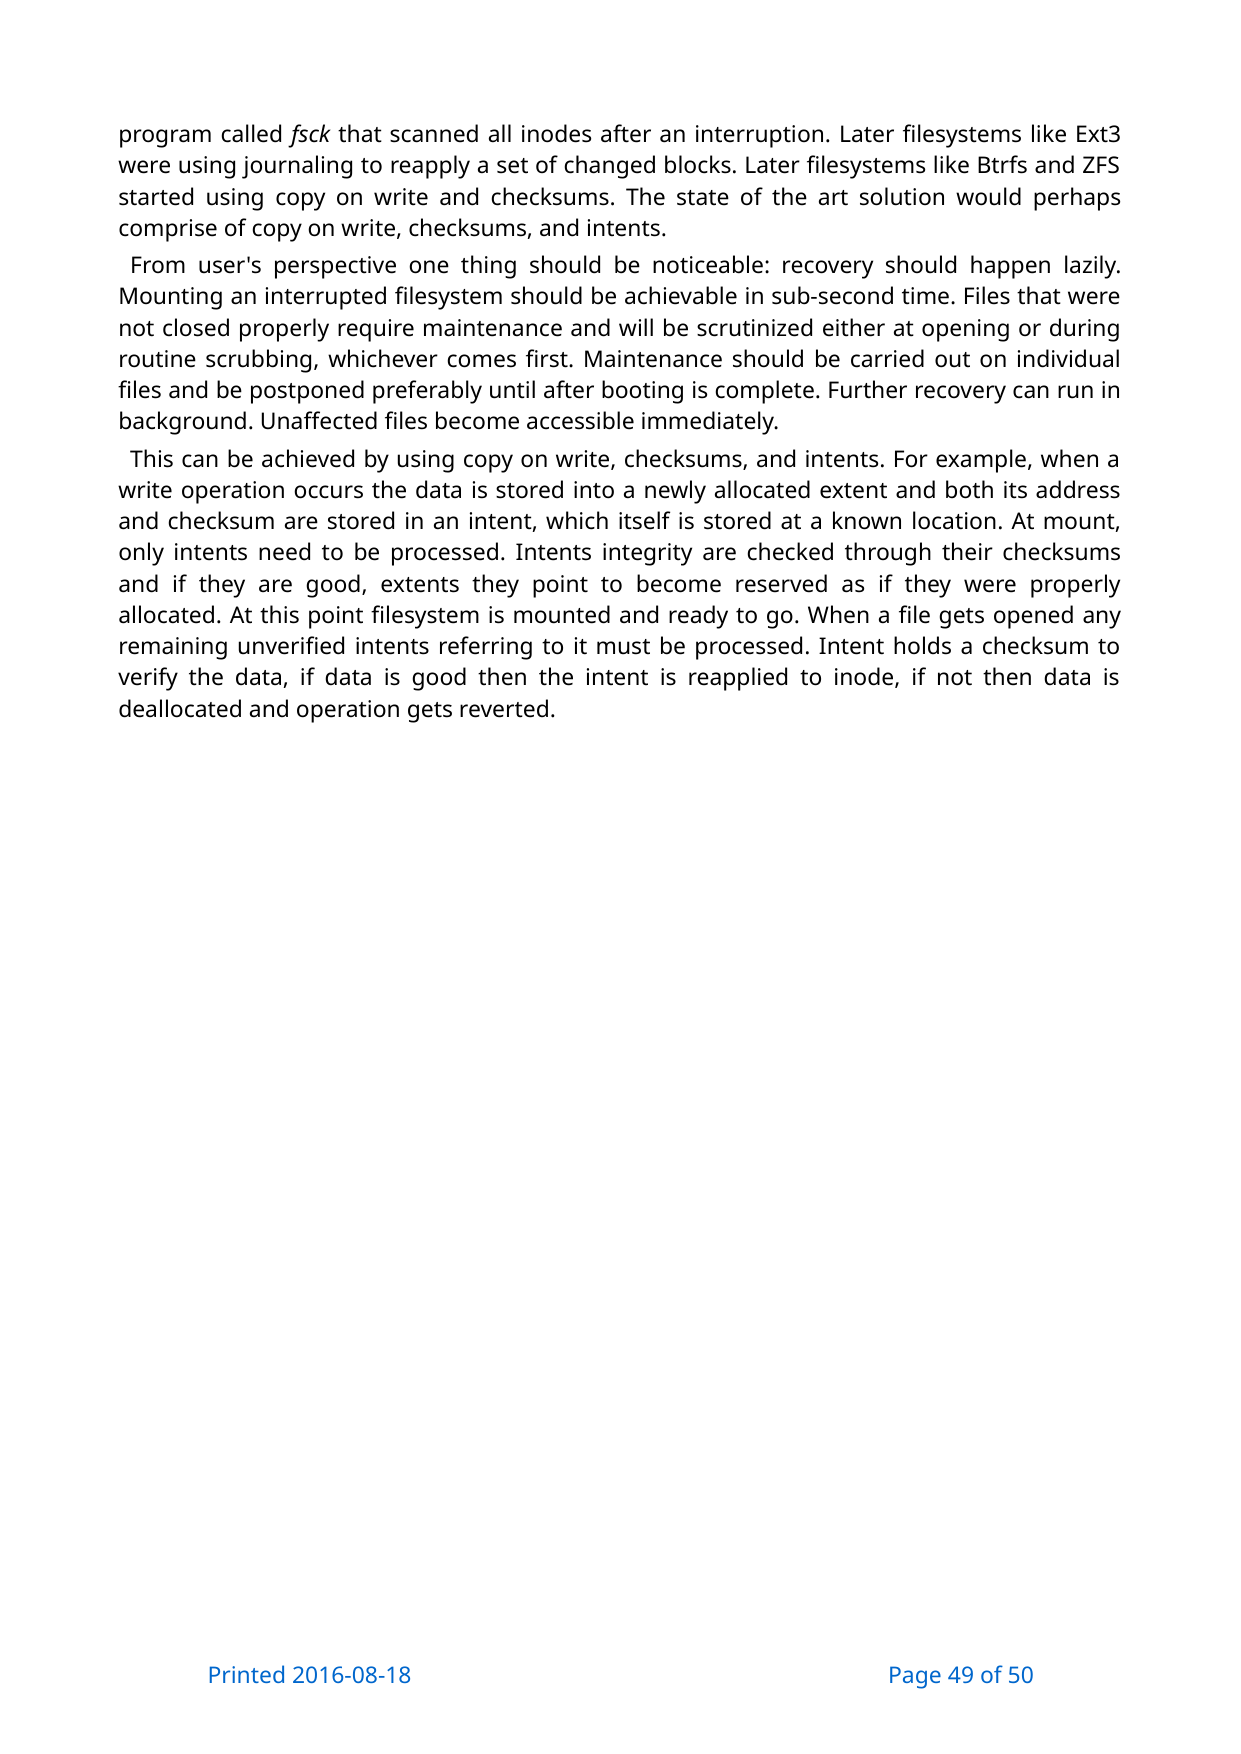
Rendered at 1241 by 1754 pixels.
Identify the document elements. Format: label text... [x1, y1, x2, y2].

text program called fsck that scanned all inodes after an interruption. Later filesystems like Ext3 were using journaling to reapply a set of changed blocks. Later filesystems like Btrfs and ZFS started using copy on write and checksums. The state of the art solution would perhaps comprise of copy on write, checksums, and intents. [118, 118, 1122, 243]
text From user's perspective one thing should be noticeable: recovery should happen lazily. Mounting an interrupted filesystem should be achievable in sub-second time. Files that were not closed properly require maintenance and will be scrutinized either at opening or during routine scrubbing, whichever comes first. Maintenance should be carried out on individual files and be postponed preferably until after booting is complete. Further recovery can run in background. Unaffected files become accessible immediately. [118, 249, 1122, 437]
text This can be achieved by using copy on write, checksums, and intents. For example, when a write operation occurs the data is stored into a newly allocated extent and both its address and checksum are stored in an intent, which itself is stored at a known location. At mount, only intents need to be processed. Intents integrity are checked through their checksums and if they are good, extents they point to become reserved as if they were properly allocated. At this point filesystem is mounted and ready to go. When a file gets opened any remaining unverified intents referring to it must be processed. Intent holds a checksum to verify the data, if data is good then the intent is reapplied to inode, if not then data is deallocated and operation gets reverted. [118, 442, 1122, 724]
